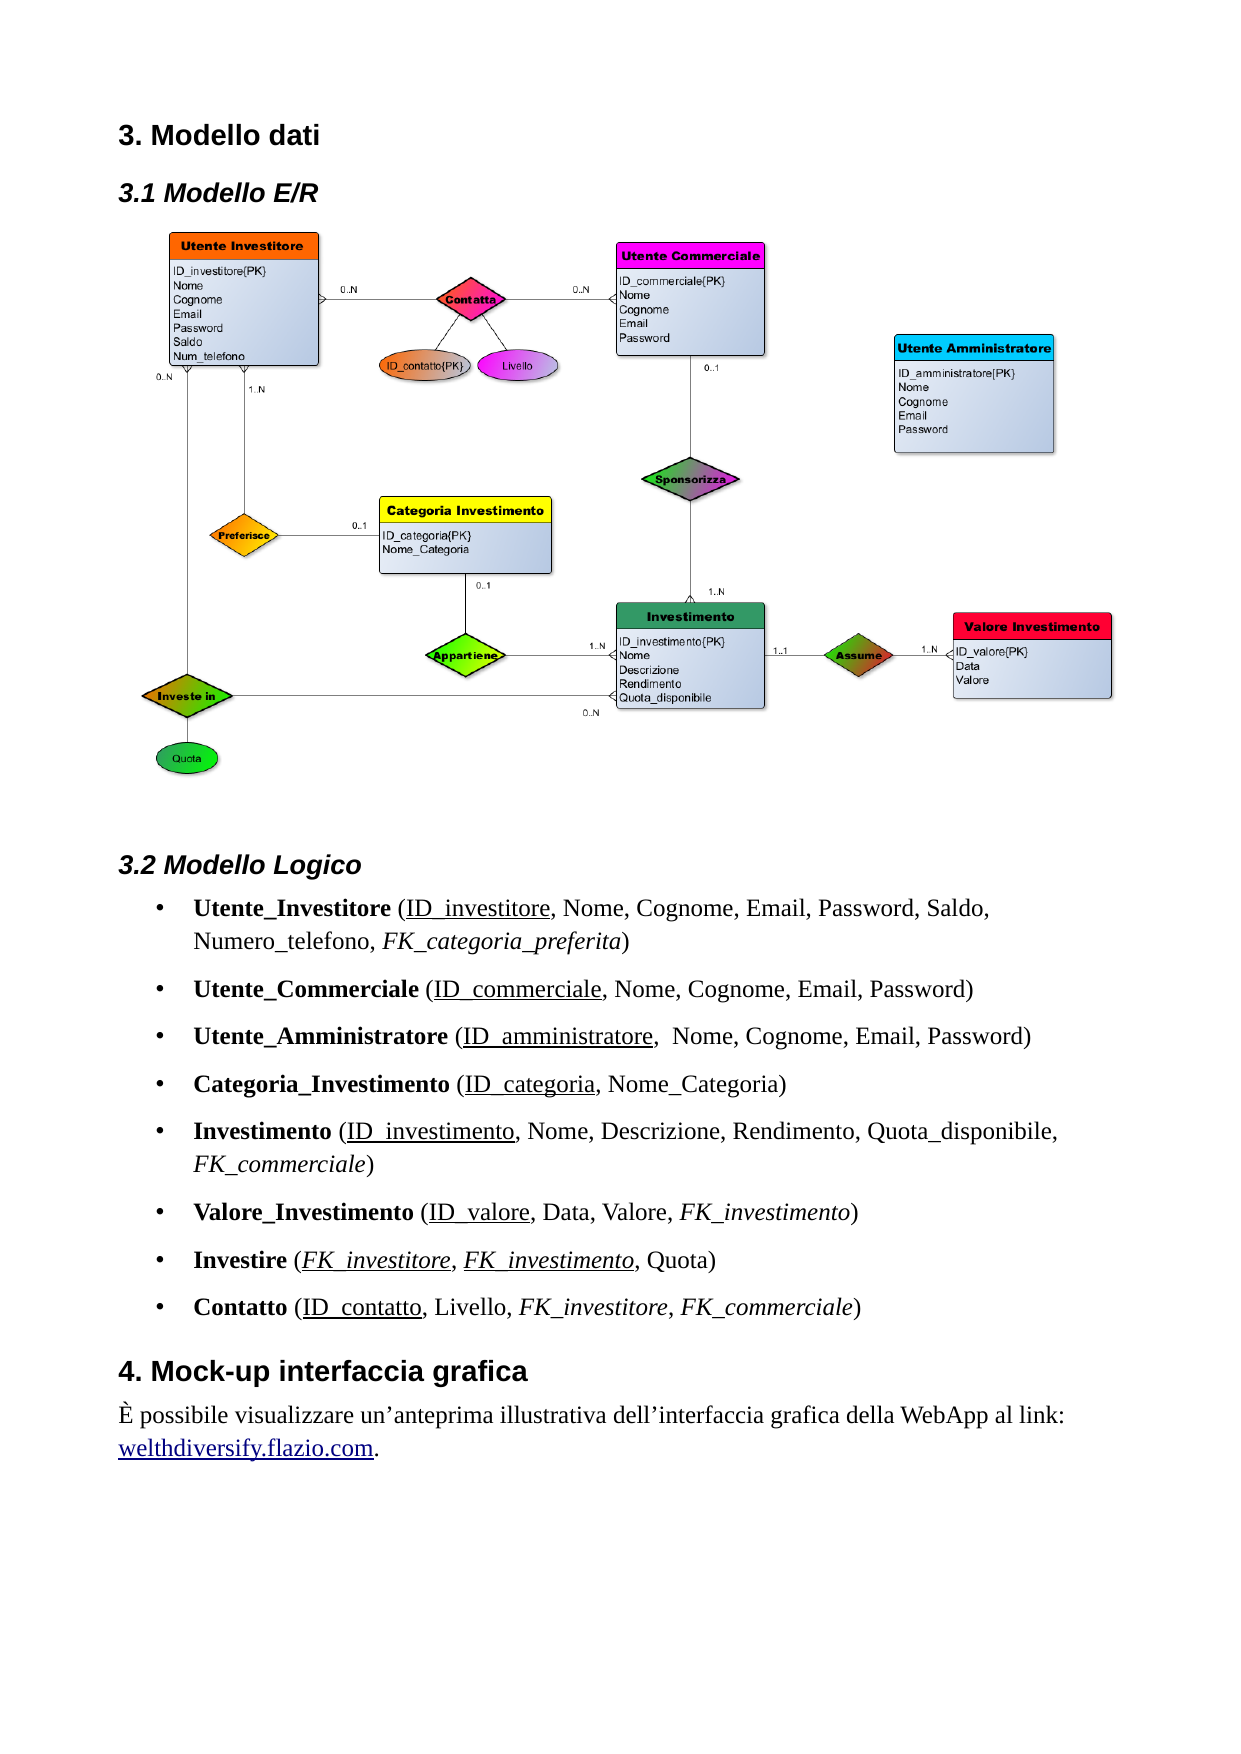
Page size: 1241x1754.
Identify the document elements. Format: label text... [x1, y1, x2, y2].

list Utente_Amministratore (ID_amministratore, Nome, Cognome, Email, Password) [156, 1021, 1122, 1050]
list Utente_Commerciale (ID_commerciale, Nome, Cognome, Email, Password) [156, 974, 1122, 1002]
subtitle 3.1 Modello E/R [118, 177, 1122, 208]
subtitle 3.2 Modello Logico [118, 849, 1122, 881]
picture [118, 220, 1123, 785]
subtitle 4. Mock-up interfaccia grafica [118, 1354, 1122, 1388]
text È possibile visualizzare un’anteprima illustrativa dell’interfaccia grafica della WebApp al link: welthdiversify.flazio.com. [118, 1401, 1122, 1462]
list Categoria_Investimento (ID_categoria, Nome_Categoria) [156, 1069, 1122, 1098]
list Valore_Investimento (ID_valore, Data, Valore, FK_investimento) [156, 1197, 1122, 1226]
list Investire (FK_investitore, FK_investimento, Quota) [156, 1245, 1122, 1273]
list Investimento (ID_investimento, Nome, Descrizione, Rendimento, Quota_disponibile, FK_commerciale) [156, 1116, 1122, 1178]
list Contatto (ID_contatto, Livello, FK_investitore, FK_commerciale) [156, 1292, 1122, 1321]
subtitle 3. Modello dati [118, 118, 1122, 152]
list Utente_Investitore (ID_investitore, Nome, Cognome, Email, Password, Saldo, Numero_telefono, FK_categoria_preferita) [156, 893, 1122, 955]
